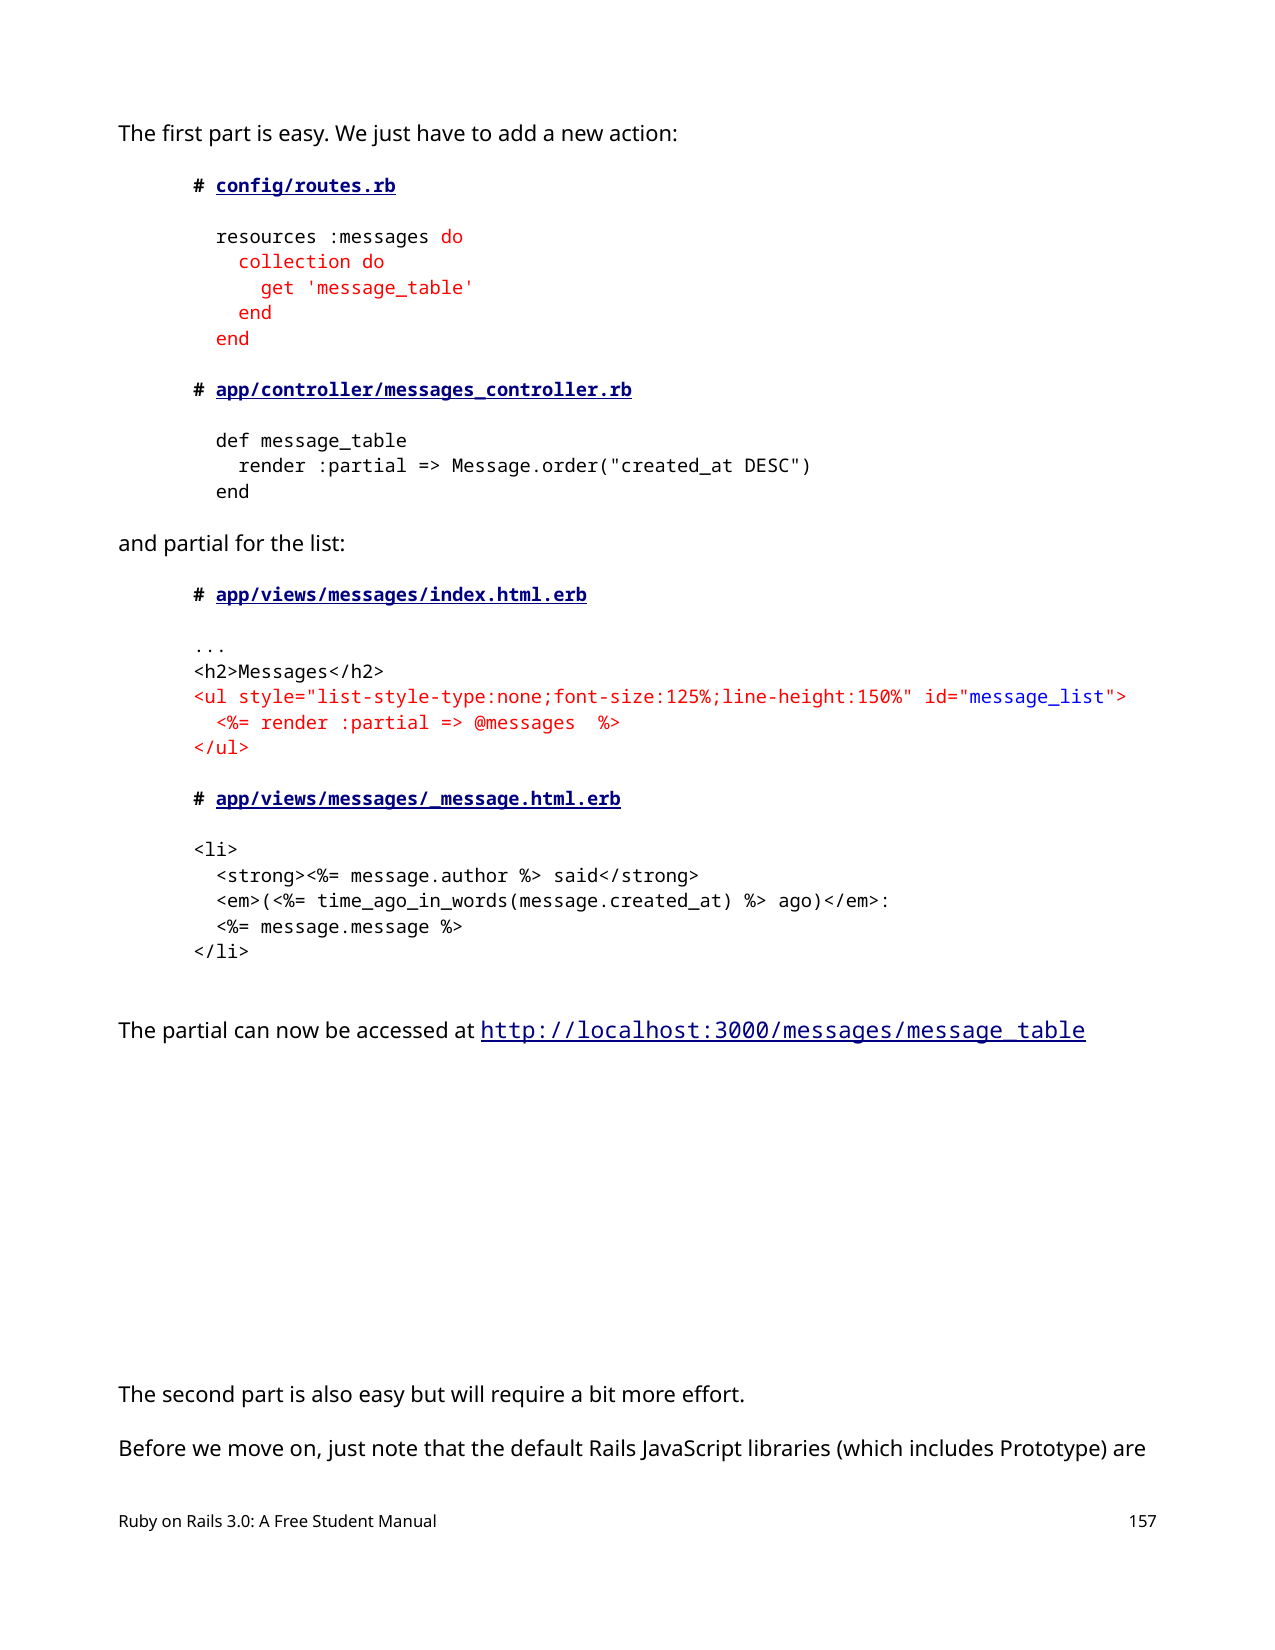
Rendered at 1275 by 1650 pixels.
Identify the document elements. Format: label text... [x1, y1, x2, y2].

text # config/routes.rb resources :messages do collection do get 'message_table' end end # app/controller/messages_controller.rb def message_table render :partial => Message.order("created_at DESC") end [193, 172, 1157, 504]
text # app/views/messages/index.html.erb ... <h2>Messages</h2> <ul style="list-style-type:none;font-size:125%;line-height:150%" id="message_list"> <%= render :partial => @messages %> </ul> # app/views/messages/_message.html.erb <li> <strong><%= message.author %> said</strong> <em>(<%= time_ago_in_words(message.created_at) %> ago)</em>: <%= message.message %> </li> [193, 581, 1157, 990]
text The first part is easy. We just have to add a new action: [118, 118, 1157, 148]
text and partial for the list: [118, 528, 1157, 557]
text The second part is also easy but will require a bit more effort. [118, 1379, 1157, 1409]
text Before we move on, just note that the default Rails JavaScript libraries (which includes Prototype) are [118, 1433, 1157, 1463]
text The partial can now be accessed at http://localhost:3000/messages/message_table [118, 1014, 1157, 1045]
